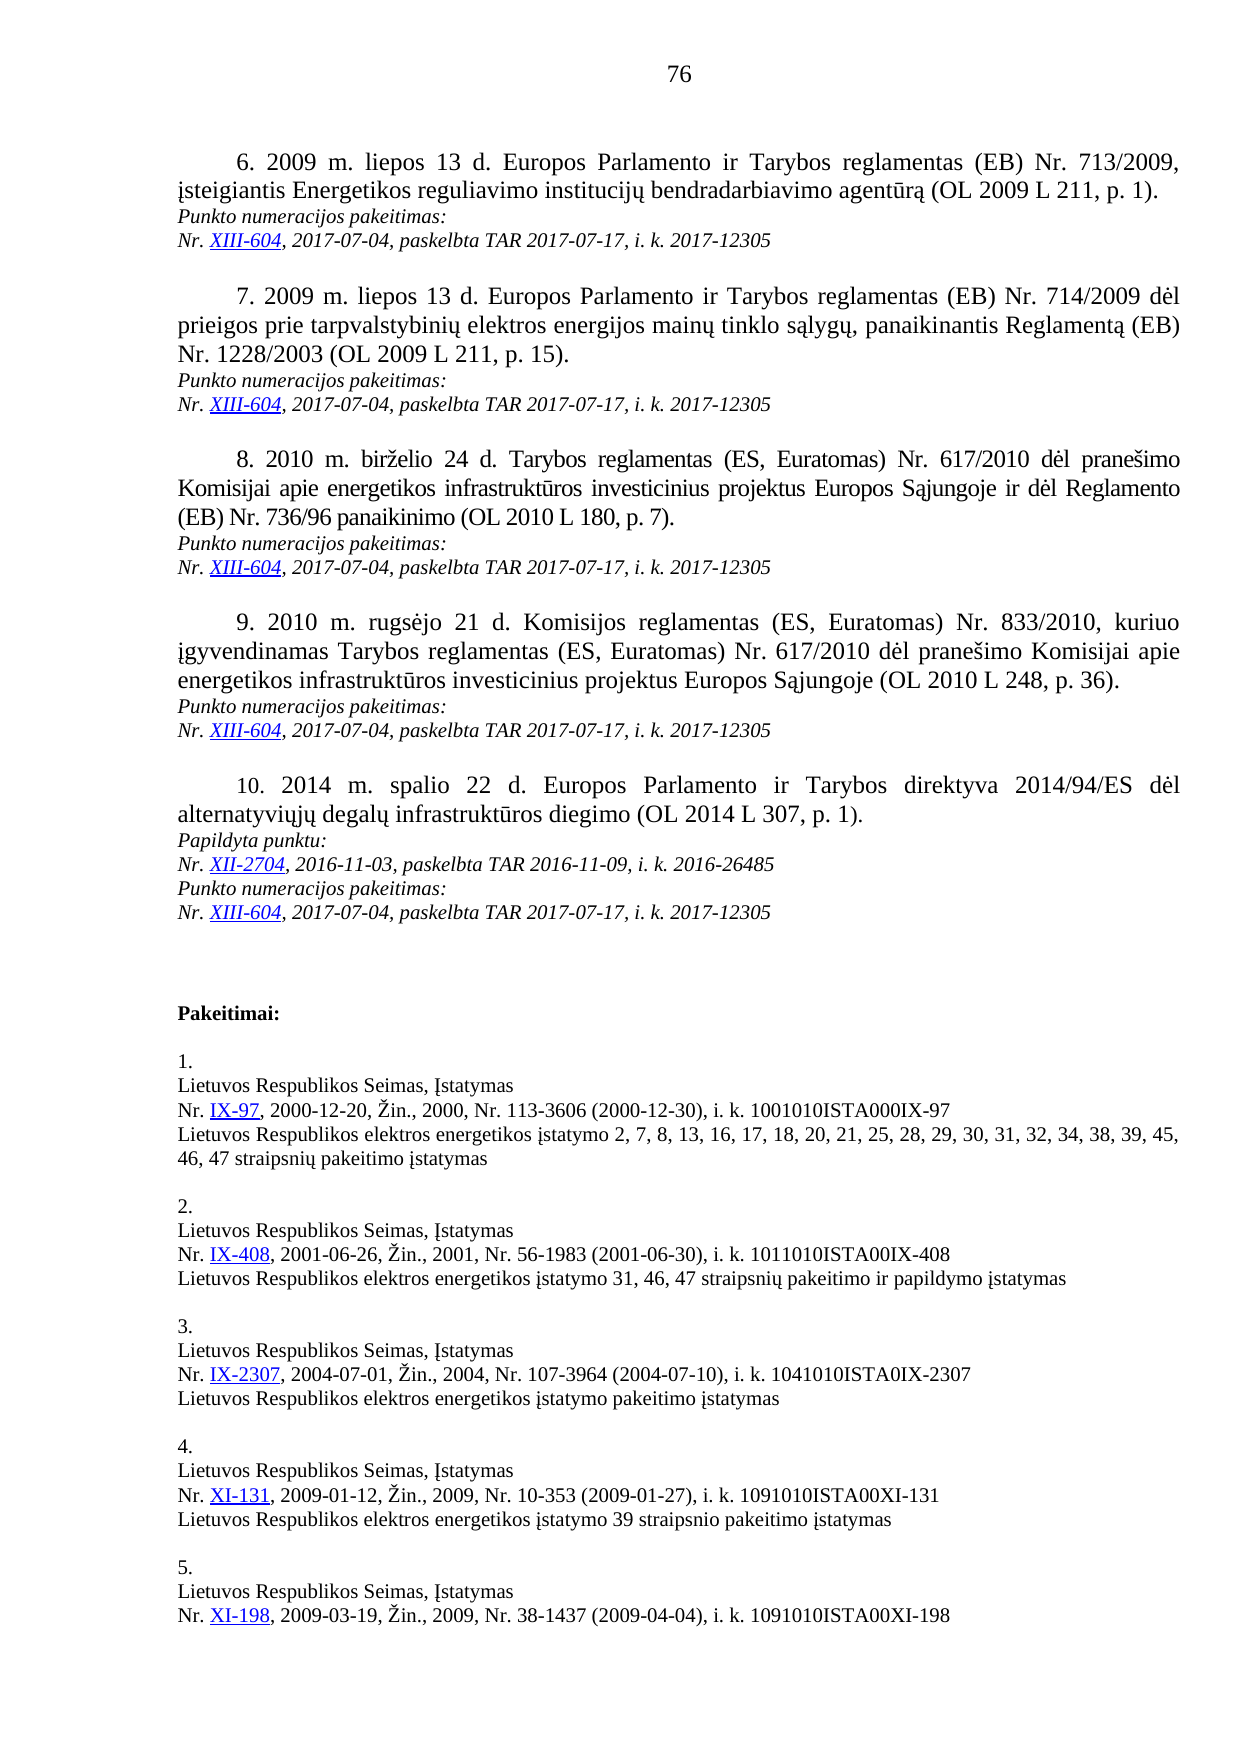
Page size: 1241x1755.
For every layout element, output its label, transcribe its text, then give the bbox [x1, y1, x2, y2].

text Nr. XI-198, 2009-03-19, Žin., 2009, Nr. 38-1437 (2009-04-04), i. k. 1091010ISTA00XI-198 [177, 1603, 1181, 1627]
text Nr. XIII-604, 2017-07-04, paskelbta TAR 2017-07-17, i. k. 2017-12305 [177, 555, 1181, 579]
text Lietuvos Respublikos elektros energetikos įstatymo pakeitimo įstatymas [177, 1386, 1181, 1410]
text Lietuvos Respublikos Seimas, Įstatymas [177, 1218, 1181, 1242]
text Nr. IX-2307, 2004-07-01, Žin., 2004, Nr. 107-3964 (2004-07-10), i. k. 1041010ISTA0IX-2307 [177, 1362, 1181, 1386]
text 2. [177, 1194, 1181, 1218]
text Lietuvos Respublikos Seimas, Įstatymas [177, 1579, 1181, 1603]
text 8. 2010 m. birželio 24 d. Tarybos reglamentas (ES, Euratomas) Nr. 617/2010 dėl pranešimo Komisijai apie energetikos infrastruktūros investicinius projektus Europos Sąjungoje ir dėl Reglamento (EB) Nr. 736/96 panaikinimo (OL 2010 L 180, p. 7). [177, 444, 1181, 531]
text Punkto numeracijos pakeitimas: [177, 531, 1181, 555]
text 6. 2009 m. liepos 13 d. Europos Parlamento ir Tarybos reglamentas (EB) Nr. 713/2009, įsteigiantis Energetikos reguliavimo institucijų bendradarbiavimo agentūrą (OL 2009 L 211, p. 1). [177, 147, 1181, 204]
text 7. 2009 m. liepos 13 d. Europos Parlamento ir Tarybos reglamentas (EB) Nr. 714/2009 dėl prieigos prie tarpvalstybinių elektros energijos mainų tinklo sąlygų, panaikinantis Reglamentą (EB) Nr. 1228/2003 (OL 2009 L 211, p. 15). [177, 281, 1181, 367]
text Lietuvos Respublikos elektros energetikos įstatymo 39 straipsnio pakeitimo įstatymas [177, 1507, 1181, 1531]
text Lietuvos Respublikos Seimas, Įstatymas [177, 1073, 1181, 1097]
text Nr. XIII-604, 2017-07-04, paskelbta TAR 2017-07-17, i. k. 2017-12305 [177, 900, 1181, 924]
text Nr. XII-2704, 2016-11-03, paskelbta TAR 2016-11-09, i. k. 2016-26485 [177, 852, 1181, 876]
text 5. [177, 1555, 1181, 1579]
text Punkto numeracijos pakeitimas: [177, 367, 1181, 392]
text Nr. XIII-604, 2017-07-04, paskelbta TAR 2017-07-17, i. k. 2017-12305 [177, 718, 1181, 742]
text Lietuvos Respublikos Seimas, Įstatymas [177, 1338, 1181, 1362]
text Nr. XIII-604, 2017-07-04, paskelbta TAR 2017-07-17, i. k. 2017-12305 [177, 228, 1181, 252]
text Papildyta punktu: [177, 828, 1181, 852]
text Punkto numeracijos pakeitimas: [177, 204, 1181, 228]
text Lietuvos Respublikos elektros energetikos įstatymo 31, 46, 47 straipsnių pakeitimo ir papildymo įstatymas [177, 1266, 1181, 1290]
text Punkto numeracijos pakeitimas: [177, 694, 1181, 718]
text Pakeitimai: [177, 1001, 1181, 1025]
text Nr. XIII-604, 2017-07-04, paskelbta TAR 2017-07-17, i. k. 2017-12305 [177, 392, 1181, 416]
text 3. [177, 1314, 1181, 1338]
text Nr. XI-131, 2009-01-12, Žin., 2009, Nr. 10-353 (2009-01-27), i. k. 1091010ISTA00XI-131 [177, 1482, 1181, 1507]
text Lietuvos Respublikos elektros energetikos įstatymo 2, 7, 8, 13, 16, 17, 18, 20, 21, 25, 28, 29, 30, 31, 32, 34, 38, 39, 45, 46, 47 straipsnių pakeitimo įstatymas [177, 1122, 1181, 1170]
text 4. [177, 1434, 1181, 1458]
text 10. 2014 m. spalio 22 d. Europos Parlamento ir Tarybos direktyva 2014/94/ES dėl alternatyviųjų degalų infrastruktūros diegimo (OL 2014 L 307, p. 1). [177, 771, 1181, 828]
text Lietuvos Respublikos Seimas, Įstatymas [177, 1458, 1181, 1482]
text Nr. IX-408, 2001-06-26, Žin., 2001, Nr. 56-1983 (2001-06-30), i. k. 1011010ISTA00IX-408 [177, 1242, 1181, 1266]
text 9. 2010 m. rugsėjo 21 d. Komisijos reglamentas (ES, Euratomas) Nr. 833/2010, kuriuo įgyvendinamas Tarybos reglamentas (ES, Euratomas) Nr. 617/2010 dėl pranešimo Komisijai apie energetikos infrastruktūros investicinius projektus Europos Sąjungoje (OL 2010 L 248, p. 36). [177, 607, 1181, 694]
text 1. [177, 1049, 1181, 1073]
text Punkto numeracijos pakeitimas: [177, 876, 1181, 900]
text Nr. IX-97, 2000-12-20, Žin., 2000, Nr. 113-3606 (2000-12-30), i. k. 1001010ISTA000IX-97 [177, 1097, 1181, 1122]
